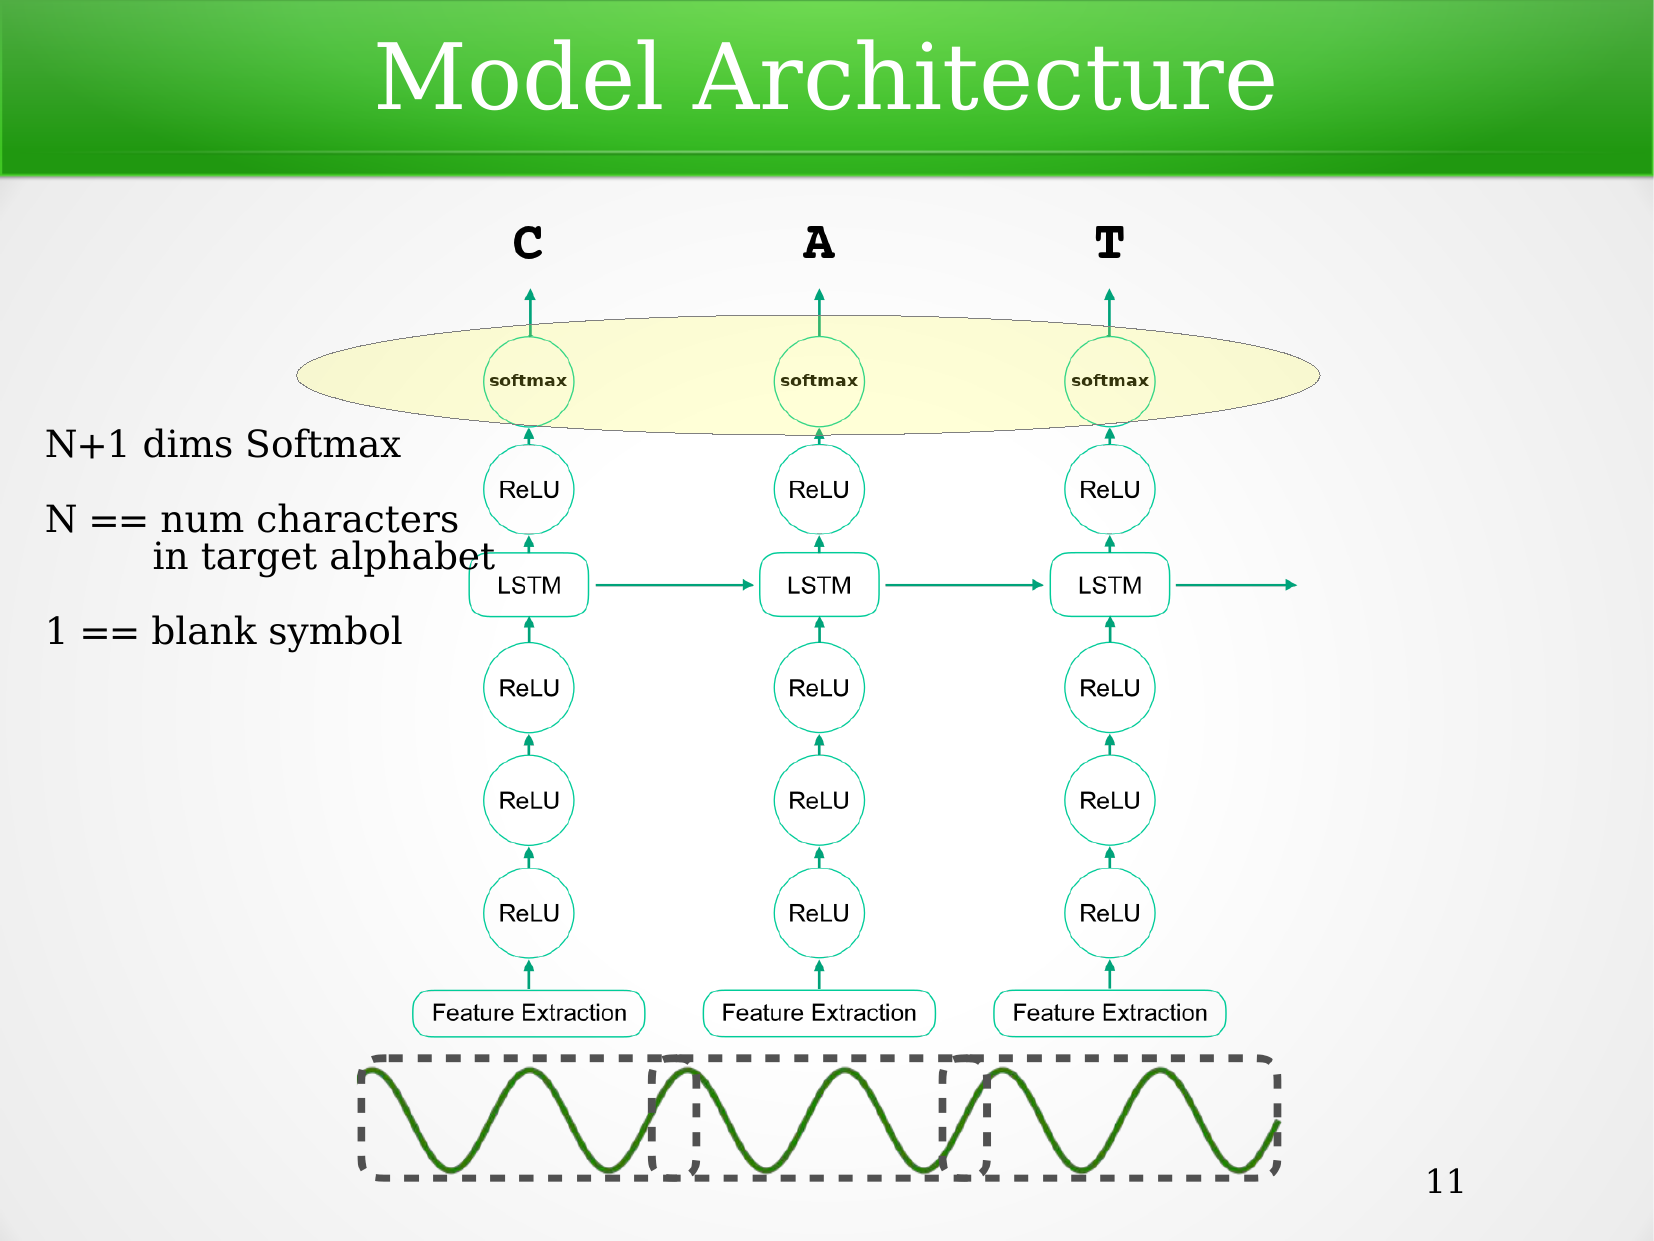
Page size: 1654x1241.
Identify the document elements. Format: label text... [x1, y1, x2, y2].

text_box N+1 dims Softmax N == num characters in target alphabet 1 == blank symbol [30, 420, 526, 698]
text_box [296, 315, 1321, 436]
picture [0, 0, 1654, 1241]
title Model Architecture [82, 11, 1571, 154]
